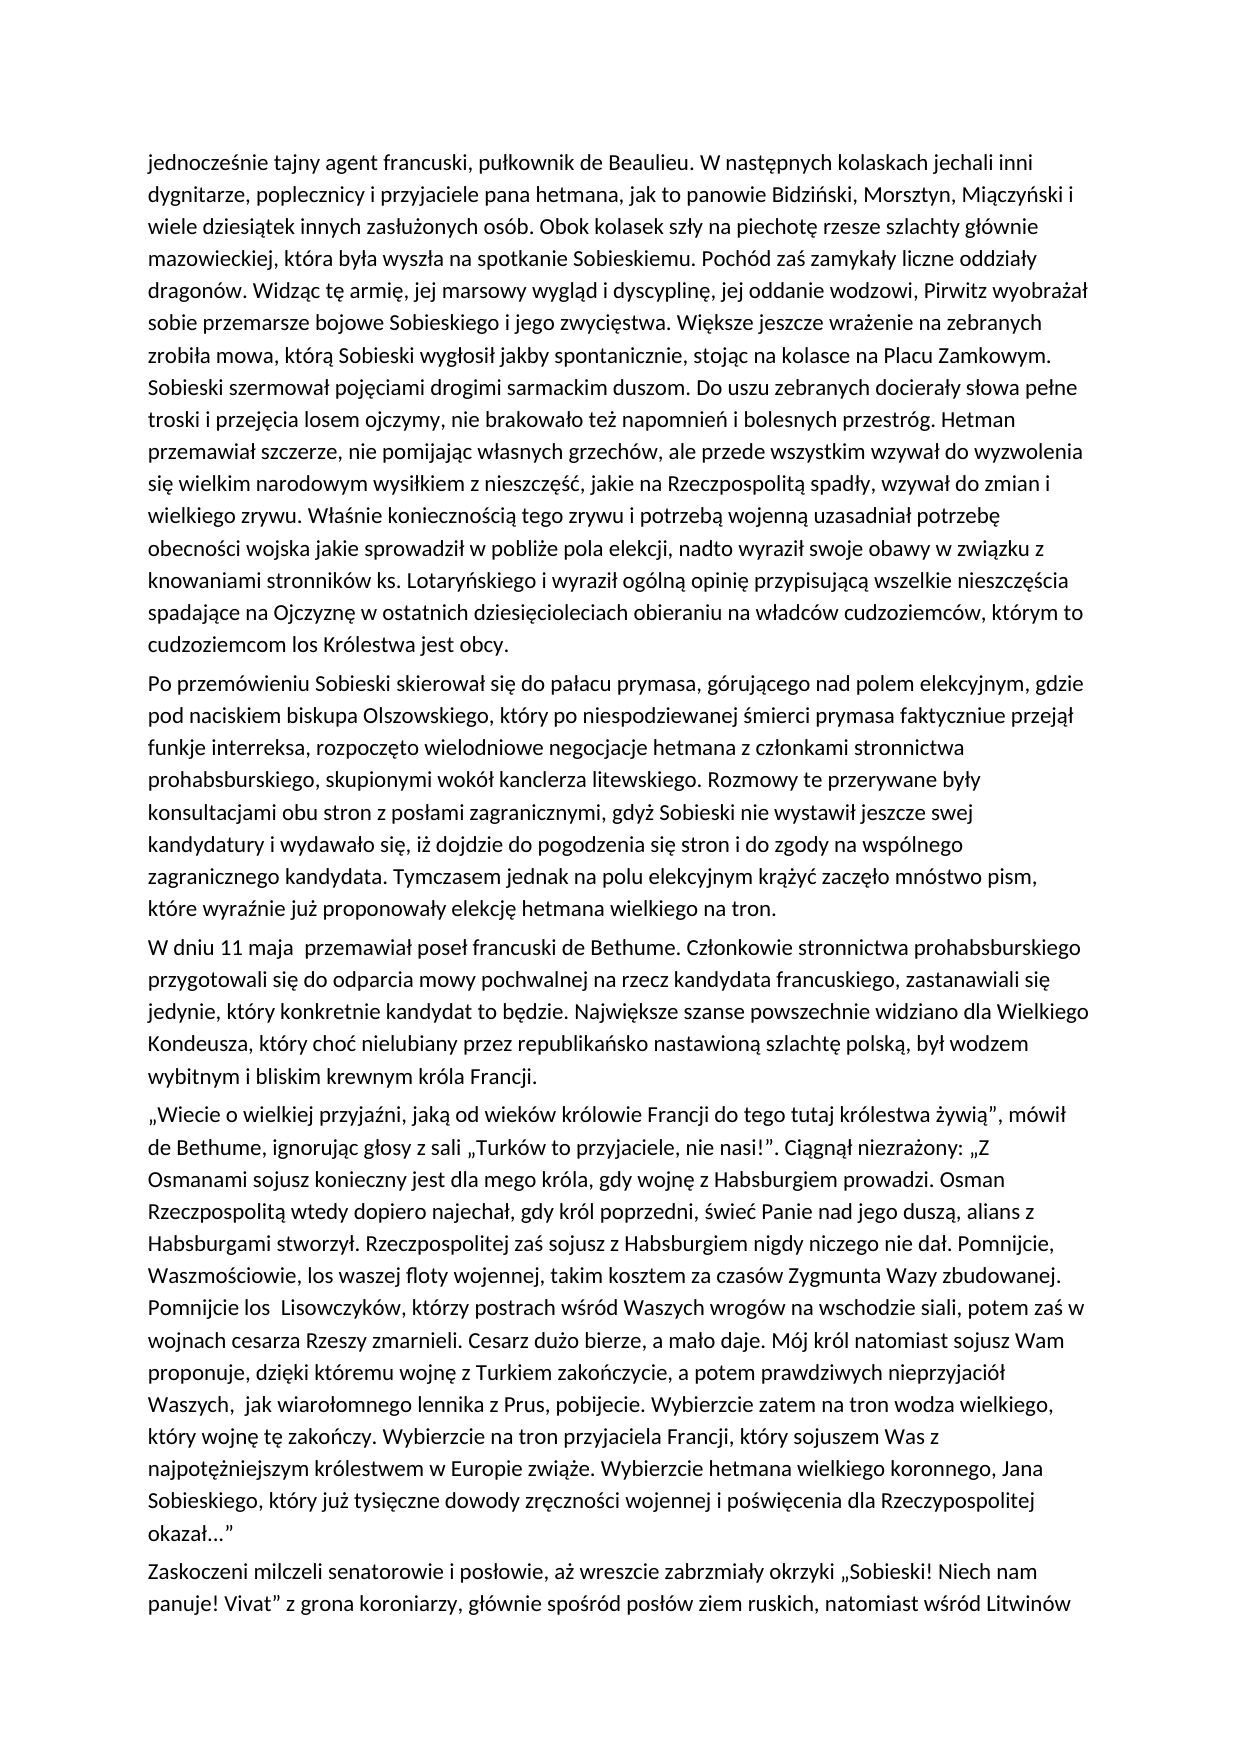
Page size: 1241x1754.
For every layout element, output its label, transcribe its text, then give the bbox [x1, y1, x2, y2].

text W dniu 11 maja przemawiał poseł francuski de Bethume. Członkowie stronnictwa prohabsburskiego przygotowali się do odparcia mowy pochwalnej na rzecz kandydata francuskiego, zastanawiali się jedynie, który konkretnie kandydat to będzie. Największe szanse powszechnie widziano dla Wielkiego Kondeusza, który choć nielubiany przez republikańsko nastawioną szlachtę polską, był wodzem wybitnym i bliskim krewnym króla Francji. [148, 933, 1093, 1090]
text „Wiecie o wielkiej przyjaźni, jaką od wieków królowie Francji do tego tutaj królestwa żywią”, mówił de Bethume, ignorując głosy z sali „Turków to przyjaciele, nie nasi!”. Ciągnął niezrażony: „Z Osmanami sojusz konieczny jest dla mego króla, gdy wojnę z Habsburgiem prowadzi. Osman Rzeczpospolitą wtedy dopiero najechał, gdy król poprzedni, świeć Panie nad jego duszą, alians z Habsburgami stworzył. Rzeczpospolitej zaś sojusz z Habsburgiem nigdy niczego nie dał. Pomnijcie, Waszmościowie, los waszej floty wojennej, takim kosztem za czasów Zygmunta Wazy zbudowanej. Pomnijcie los Lisowczyków, którzy postrach wśród Waszych wrogów na wschodzie siali, potem zaś w wojnach cesarza Rzeszy zmarnieli. Cesarz dużo bierze, a mało daje. Mój król natomiast sojusz Wam proponuje, dzięki któremu wojnę z Turkiem zakończycie, a potem prawdziwych nieprzyjaciół Waszych, jak wiarołomnego lennika z Prus, pobijecie. Wybierzcie zatem na tron wodza wielkiego, który wojnę tę zakończy. Wybierzcie na tron przyjaciela Francji, który sojuszem Was z najpotężniejszym królestwem w Europie zwiąże. Wybierzcie hetmana wielkiego koronnego, Jana Sobieskiego, który już tysięczne dowody zręczności wojennej i poświęcenia dla Rzeczypospolitej okazał...” [148, 1100, 1093, 1547]
text Po przemówieniu Sobieski skierował się do pałacu prymasa, górującego nad polem elekcyjnym, gdzie pod naciskiem biskupa Olszowskiego, który po niespodziewanej śmierci prymasa faktyczniue przejął funkje interreksa, rozpoczęto wielodniowe negocjacje hetmana z członkami stronnictwa prohabsburskiego, skupionymi wokół kanclerza litewskiego. Rozmowy te przerywane były konsultacjami obu stron z posłami zagranicznymi, gdyż Sobieski nie wystawił jeszcze swej kandydatury i wydawało się, iż dojdzie do pogodzenia się stron i do zgody na wspólnego zagranicznego kandydata. Tymczasem jednak na polu elekcyjnym krążyć zaczęło mnóstwo pism, które wyraźnie już proponowały elekcję hetmana wielkiego na tron. [148, 669, 1093, 922]
text Zaskoczeni milczeli senatorowie i posłowie, aż wreszcie zabrzmiały okrzyki „Sobieski! Niech nam panuje! Vivat” z grona koroniarzy, głównie spośród posłów ziem ruskich, natomiast wśród Litwinów [148, 1557, 1093, 1617]
text jednocześnie tajny agent francuski, pułkownik de Beaulieu. W następnych kolaskach jechali inni dygnitarze, poplecznicy i przyjaciele pana hetmana, jak to panowie Bidziński, Morsztyn, Miączyński i wiele dziesiątek innych zasłużonych osób. Obok kolasek szły na piechotę rzesze szlachty głównie mazowieckiej, która była wyszła na spotkanie Sobieskiemu. Pochód zaś zamykały liczne oddziały dragonów. Widząc tę armię, jej marsowy wygląd i dyscyplinę, jej oddanie wodzowi, Pirwitz wyobrażał sobie przemarsze bojowe Sobieskiego i jego zwycięstwa. Większe jeszcze wrażenie na zebranych zrobiła mowa, którą Sobieski wygłosił jakby spontanicznie, stojąc na kolasce na Placu Zamkowym. Sobieski szermował pojęciami drogimi sarmackim duszom. Do uszu zebranych docierały słowa pełne troski i przejęcia losem ojczymy, nie brakowało też napomnień i bolesnych przestróg. Hetman przemawiał szczerze, nie pomijając własnych grzechów, ale przede wszystkim wzywał do wyzwolenia się wielkim narodowym wysiłkiem z nieszczęść, jakie na Rzeczpospolitą spadły, wzywał do zmian i wielkiego zrywu. Właśnie koniecznością tego zrywu i potrzebą wojenną uzasadniał potrzebę obecności wojska jakie sprowadził w pobliże pola elekcji, nadto wyraził swoje obawy w związku z knowaniami stronników ks. Lotaryńskiego i wyraził ogólną opinię przypisującą wszelkie nieszczęścia spadające na Ojczyznę w ostatnich dziesięcioleciach obieraniu na władców cudzoziemców, którym to cudzoziemcom los Królestwa jest obcy. [148, 148, 1093, 658]
